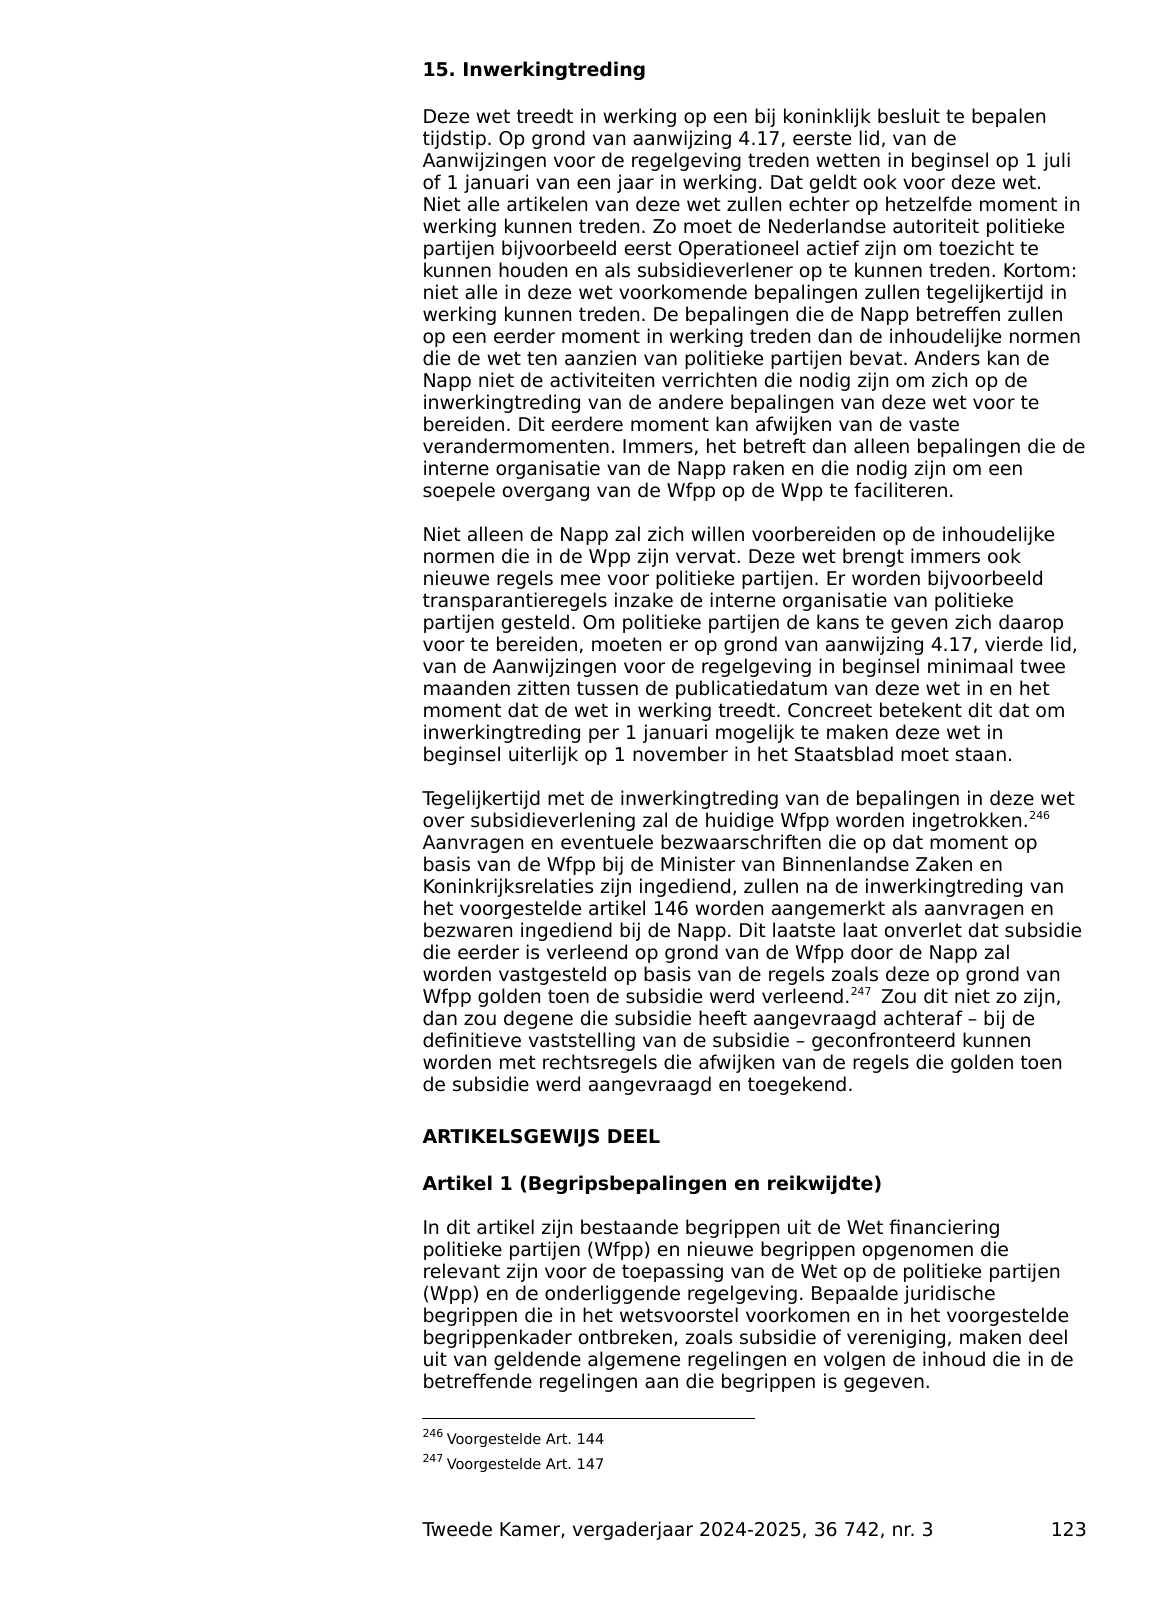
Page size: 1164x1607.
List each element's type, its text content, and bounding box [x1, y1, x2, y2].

text Voorgestelde Art. 144 [422, 1427, 1087, 1449]
text Tegelijkertijd met de inwerkingtreding van de bepalingen in deze wet over subsidieverlening zal de huidige Wfpp worden ingetrokken. Aanvragen en eventuele bezwaarschriften die op dat moment op basis van de Wfpp bij de Minister van Binnenlandse Zaken en Koninkrijksrelaties zijn ingediend, zullen na de inwerkingtreding van het voorgestelde artikel 146 worden aangemerkt als aanvragen en bezwaren ingediend bij de Napp. Dit laatste laat onverlet dat subsidie die eerder is verleend op grond van de Wfpp door de Napp zal worden vastgesteld op basis van de regels zoals deze op grond van Wfpp golden toen de subsidie werd verleend. Zou dit niet zo zijn, dan zou degene die subsidie heeft aangevraagd achteraf – bij de definitieve vaststelling van de subsidie – geconfronteerd kunnen worden met rechtsregels die afwijken van de regels die golden toen de subsidie werd aangevraagd en toegekend. [422, 788, 1087, 1096]
text Deze wet treedt in werking op een bij koninklijk besluit te bepalen tijdstip. Op grond van aanwijzing 4.17, eerste lid, van de Aanwijzingen voor de regelgeving treden wetten in beginsel op 1 juli of 1 januari van een jaar in werking. Dat geldt ook voor deze wet. Niet alle artikelen van deze wet zullen echter op hetzelfde moment in werking kunnen treden. Zo moet de Nederlandse autoriteit politieke partijen bijvoorbeeld eerst Operationeel actief zijn om toezicht te kunnen houden en als subsidieverlener op te kunnen treden. Kortom: niet alle in deze wet voorkomende bepalingen zullen tegelijkertijd in werking kunnen treden. De bepalingen die de Napp betreffen zullen op een eerder moment in werking treden dan de inhoudelijke normen die de wet ten aanzien van politieke partijen bevat. Anders kan de Napp niet de activiteiten verrichten die nodig zijn om zich op de inwerkingtreding van de andere bepalingen van deze wet voor te bereiden. Dit eerdere moment kan afwijken van de vaste verandermomenten. Immers, het betreft dan alleen bepalingen die de interne organisatie van de Napp raken en die nodig zijn om een soepele overgang van de Wfpp op de Wpp te faciliteren. [422, 106, 1087, 502]
subtitle ARTIKELSGEWIJS DEEL [422, 1126, 1087, 1147]
text Niet alleen de Napp zal zich willen voorbereiden op de inhoudelijke normen die in de Wpp zijn vervat. Deze wet brengt immers ook nieuwe regels mee voor politieke partijen. Er worden bijvoorbeeld transparantieregels inzake de interne organisatie van politieke partijen gesteld. Om politieke partijen de kans te geven zich daarop voor te bereiden, moeten er op grond van aanwijzing 4.17, vierde lid, van de Aanwijzingen voor de regelgeving in beginsel minimaal twee maanden zitten tussen de publicatiedatum van deze wet in en het moment dat de wet in werking treedt. Concreet betekent dit dat om inwerkingtreding per 1 januari mogelijk te maken deze wet in beginsel uiterlijk op 1 november in het Staatsblad moet staan. [422, 524, 1087, 766]
subtitle 15. Inwerkingtreding [422, 59, 1087, 81]
text Voorgestelde Art. 147 [422, 1452, 1087, 1474]
subtitle Artikel 1 (Begripsbepalingen en reikwijdte) [422, 1172, 1087, 1194]
text In dit artikel zijn bestaande begrippen uit de Wet financiering politieke partijen (Wfpp) en nieuwe begrippen opgenomen die relevant zijn voor de toepassing van de Wet op de politieke partijen (Wpp) en de onderliggende regelgeving. Bepaalde juridische begrippen die in het wetsvoorstel voorkomen en in het voorgestelde begrippenkader ontbreken, zoals subsidie of vereniging, maken deel uit van geldende algemene regelingen en volgen de inhoud die in de betreffende regelingen aan die begrippen is gegeven. [422, 1217, 1087, 1392]
